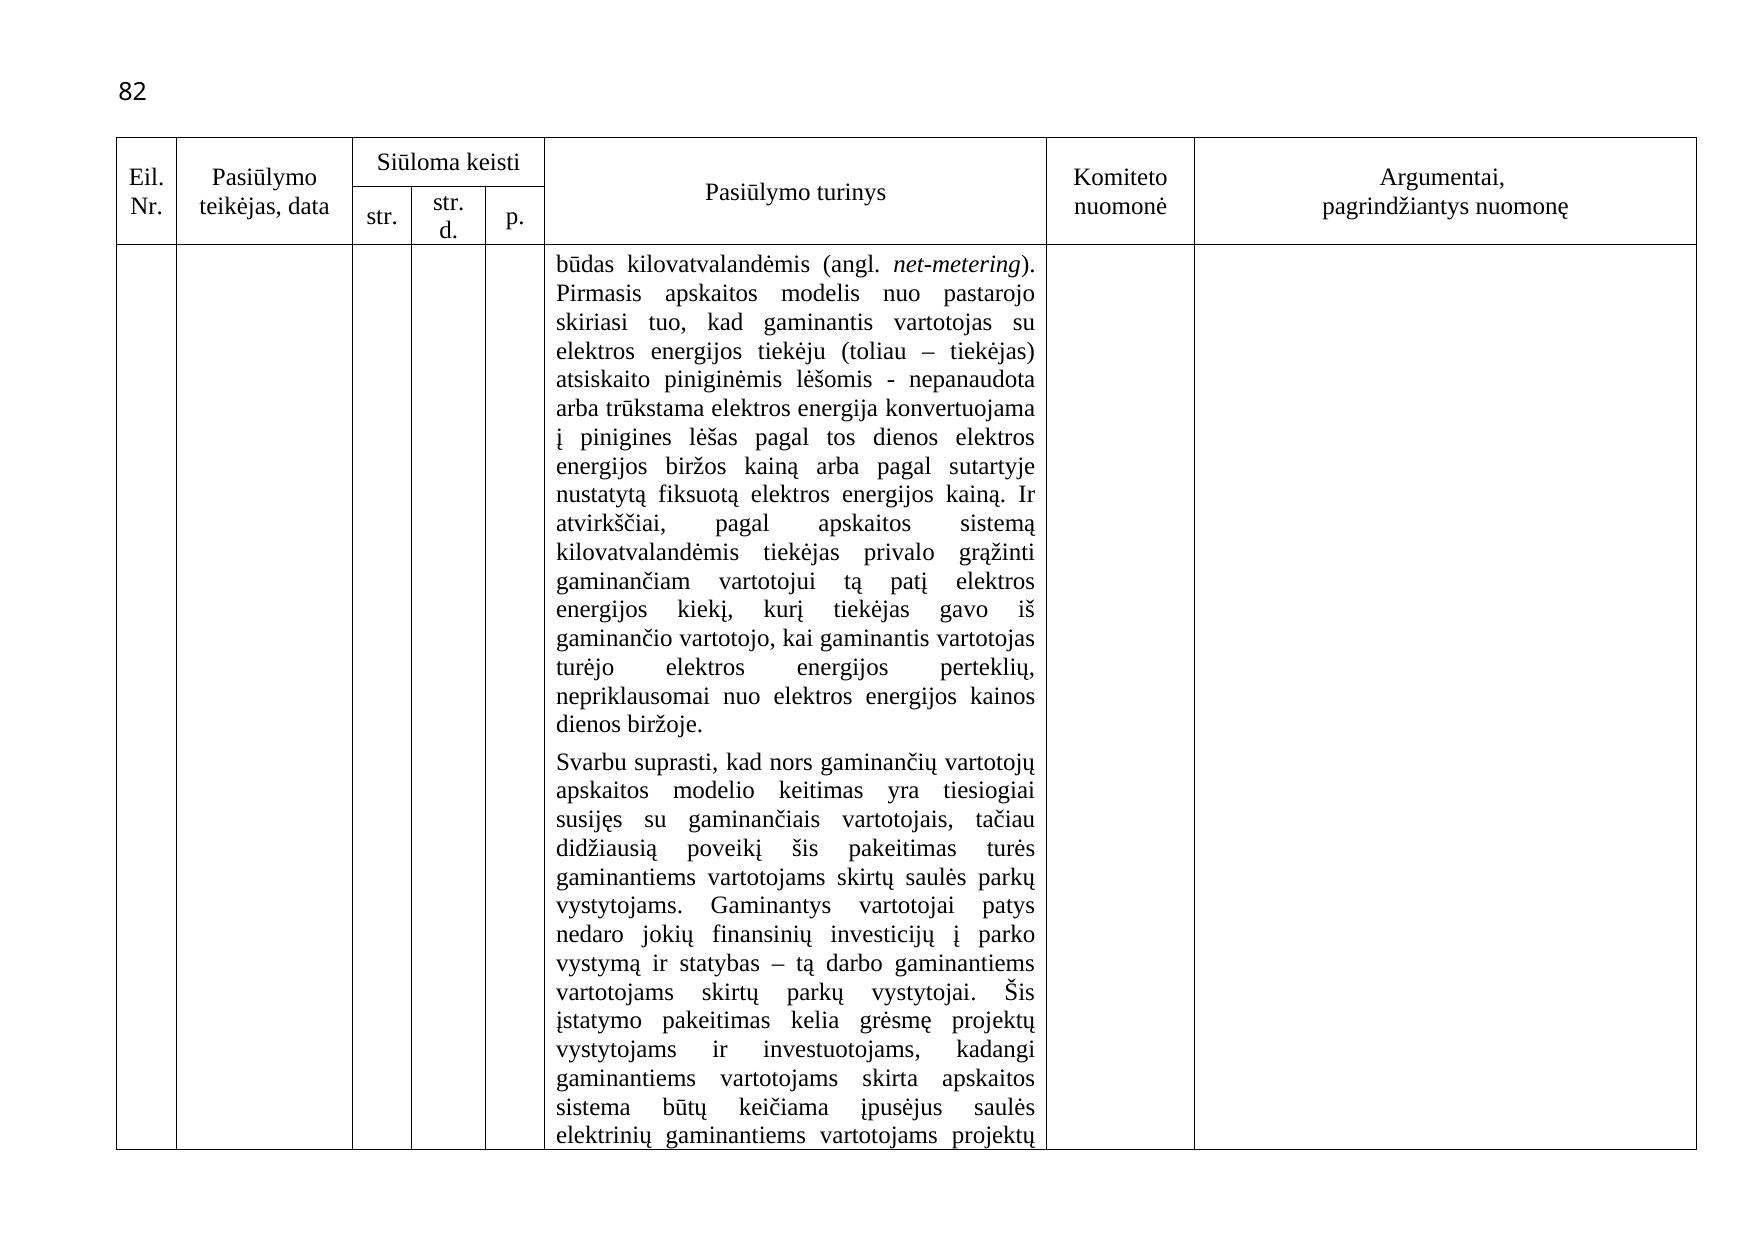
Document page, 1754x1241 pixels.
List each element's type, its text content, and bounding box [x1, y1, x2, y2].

table_header Siūloma keisti [353, 138, 544, 186]
table_cell [412, 245, 485, 1149]
table_cell str. [353, 187, 411, 244]
table_header Pasiūlymo teikėjas, data [177, 138, 352, 244]
table_cell str. d. [412, 187, 485, 244]
table_cell būdas kilovatvalandėmis (angl. net-metering). Pirmasis apskaitos modelis nuo pastarojo skiriasi tuo, kad gaminantis vartotojas su elektros energijos tiekėju (toliau – tiekėjas) atsiskaito piniginėmis lėšomis - nepanaudota arba trūkstama elektros energija konvertuojama į pinigines lėšas pagal tos dienos elektros energijos biržos kainą arba pagal sutartyje nustatytą fiksuotą elektros energijos kainą. Ir atvirkščiai, pagal apskaitos sistemą kilovatvalandėmis tiekėjas privalo grąžinti gaminančiam vartotojui tą patį elektros energijos kiekį, kurį tiekėjas gavo iš gaminančio vartotojo, kai gaminantis vartotojas turėjo elektros energijos perteklių, nepriklausomai nuo elektros energijos kainos dienos biržoje. Svarbu suprasti, kad nors gaminančių vartotojų apskaitos modelio keitimas yra tiesiogiai susijęs su gaminančiais vartotojais, tačiau didžiausią poveikį šis pakeitimas turės gaminantiems vartotojams skirtų saulės parkų vystytojams. Gaminantys vartotojai patys nedaro jokių finansinių investicijų į parko vystymą ir statybas – tą darbo gaminantiems vartotojams skirtų parkų vystytojai. Šis įstatymo pakeitimas kelia grėsmę projektų vystytojams ir investuotojams, kadangi gaminantiems vartotojams skirta apskaitos sistema būtų keičiama įpusėjus saulės elektrinių gaminantiems vartotojams projektų [545, 245, 1046, 1149]
table_cell [177, 245, 352, 1149]
table_header Pasiūlymo turinys [545, 138, 1046, 244]
table_cell [117, 245, 176, 1149]
table_cell [1195, 245, 1696, 1149]
table_header Komiteto nuomonė [1047, 138, 1194, 244]
table_header Argumentai, pagrindžiantys nuomonę [1195, 138, 1696, 244]
table_cell p. [486, 187, 544, 244]
table_cell [1047, 245, 1194, 1149]
table_cell [486, 245, 544, 1149]
table_cell [353, 245, 411, 1149]
table_header Eil. Nr. [117, 138, 176, 244]
